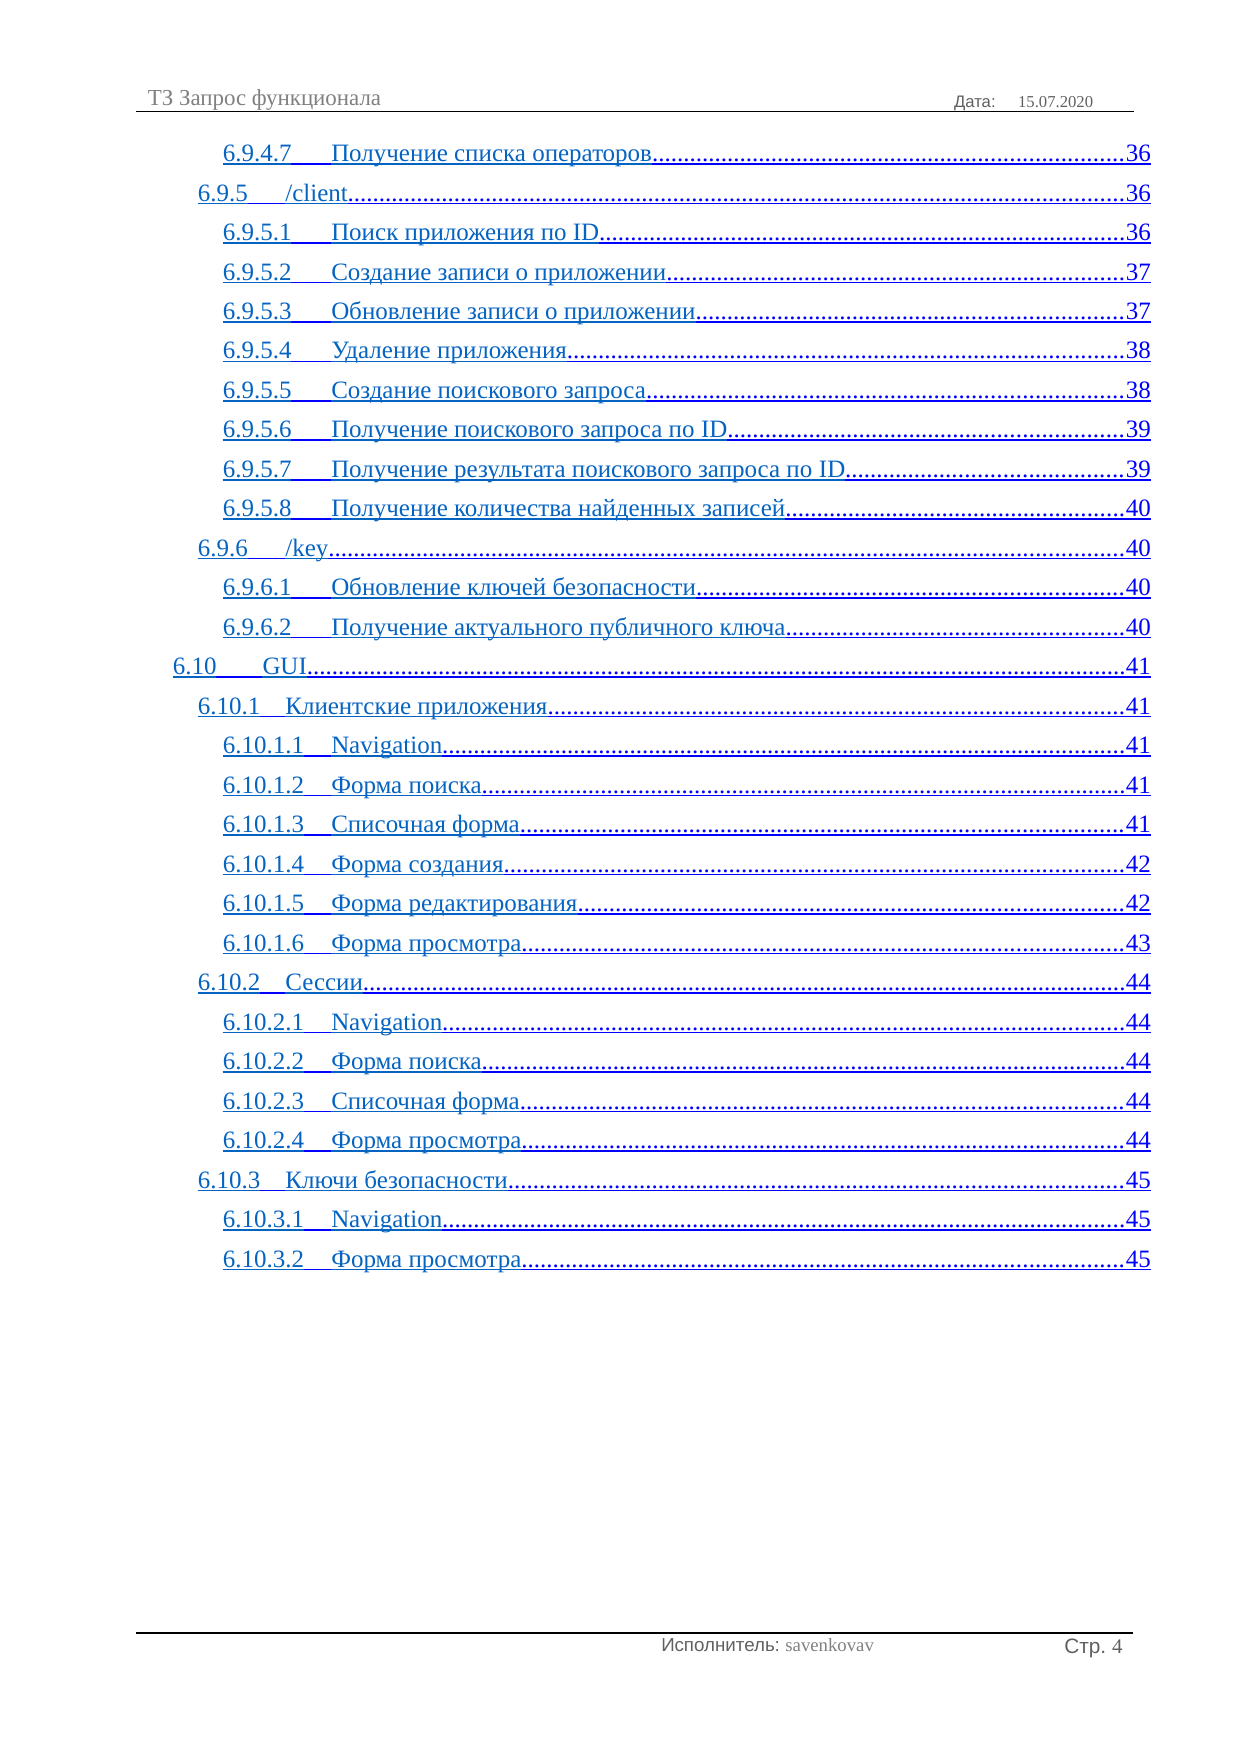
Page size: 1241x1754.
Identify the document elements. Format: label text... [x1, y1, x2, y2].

text 6.10 GUI 41 [173, 651, 1152, 681]
text 6.9.6.2 Получение актуального публичного ключа 40 [223, 612, 1152, 641]
text 6.9.4.7 Получение списка операторов 36 [223, 138, 1152, 167]
text 6.10.1.1 Navigation 41 [223, 730, 1152, 759]
text 6.9.5.1 Поиск приложения по ID 36 [223, 217, 1152, 246]
text 6.10.1.2 Форма поиска 41 [223, 770, 1152, 799]
text 6.9.5.3 Обновление записи о приложении 37 [223, 296, 1152, 325]
text 6.10.2.3 Списочная форма 44 [223, 1086, 1152, 1115]
text 6.10.1 Клиентские приложения 41 [198, 691, 1152, 720]
text 6.10.3.2 Форма просмотра 45 [223, 1244, 1152, 1273]
text 6.9.5.4 Удаление приложения 38 [223, 336, 1152, 365]
text 6.10.3 Ключи безопасности 45 [198, 1165, 1152, 1194]
text 6.10.2.1 Navigation 44 [223, 1007, 1152, 1036]
text 6.10.1.5 Форма редактирования 42 [223, 888, 1152, 917]
text 6.10.3.1 Navigation 45 [223, 1204, 1152, 1233]
text 6.10.1.6 Форма просмотра 43 [223, 928, 1152, 957]
text 6.9.5.8 Получение количества найденных записей 40 [223, 493, 1152, 523]
text 6.9.5.6 Получение поискового запроса по ID 39 [223, 414, 1152, 444]
text 6.9.5.5 Создание поискового запроса 38 [223, 375, 1152, 404]
text 6.9.5.7 Получение результата поискового запроса по ID 39 [223, 454, 1152, 483]
text 6.9.6.1 Обновление ключей безопасности 40 [223, 572, 1152, 602]
text 6.9.5 /client 36 [198, 178, 1152, 207]
text 6.10.2 Сессии 44 [198, 967, 1152, 996]
text 6.10.2.2 Форма поиска 44 [223, 1046, 1152, 1075]
text 6.10.1.3 Списочная форма 41 [223, 809, 1152, 838]
text 6.9.6 /key 40 [198, 533, 1152, 562]
text 6.9.5.2 Создание записи о приложении 37 [223, 257, 1152, 286]
text 6.10.2.4 Форма просмотра 44 [223, 1125, 1152, 1154]
text 6.10.1.4 Форма создания 42 [223, 849, 1152, 878]
